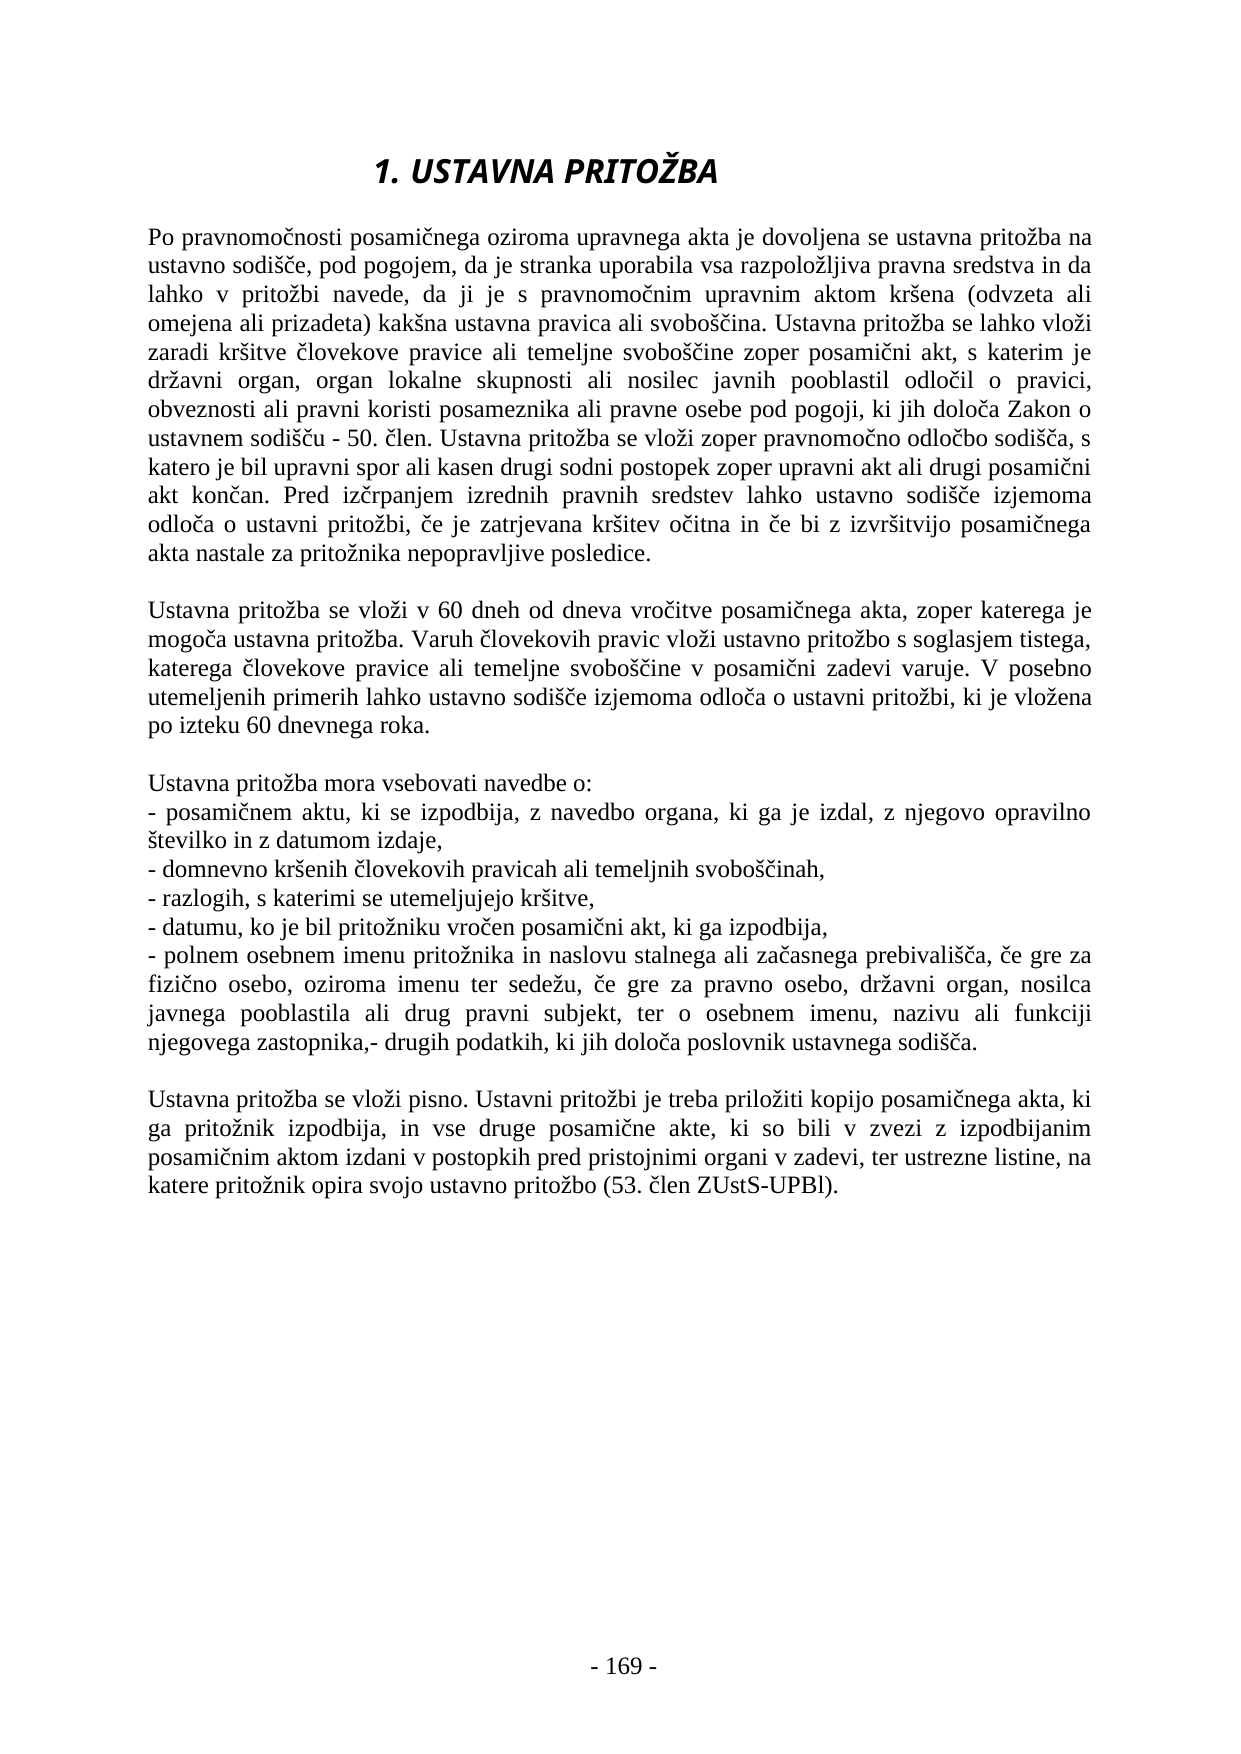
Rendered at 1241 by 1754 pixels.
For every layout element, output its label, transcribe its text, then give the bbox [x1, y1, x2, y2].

text Ustavna pritožba se vloži pisno. Ustavni pritožbi je treba priložiti kopijo posamičnega akta, ki ga pritožnik izpodbija, in vse druge posamične akte, ki so bili v zvezi z izpodbijanim posamičnim aktom izdani v postopkih pred pristojnimi organi v zadevi, ter ustrezne listine, na katere pritožnik opira svojo ustavno pritožbo (53. člen ZUstS-UPBl). [148, 1084, 1093, 1199]
text Po pravnomočnosti posamičnega oziroma upravnega akta je dovoljena se ustavna pritožba na ustavno sodišče, pod pogojem, da je stranka uporabila vsa razpoložljiva pravna sredstva in da lahko v pritožbi navede, da ji je s pravnomočnim upravnim aktom kršena (odvzeta ali omejena ali prizadeta) kakšna ustavna pravica ali svoboščina. Ustavna pritožba se lahko vloži zaradi kršitve človekove pravice ali temeljne svoboščine zoper posamični akt, s katerim je državni organ, organ lokalne skupnosti ali nosilec javnih pooblastil odločil o pravici, obveznosti ali pravni koristi posameznika ali pravne osebe pod pogoji, ki jih določa Zakon o ustavnem sodišču - 50. člen. Ustavna pritožba se vloži zoper pravnomočno odločbo sodišča, s katero je bil upravni spor ali kasen drugi sodni postopek zoper upravni akt ali drugi posamični akt končan. Pred izčrpanjem izrednih pravnih sredstev lahko ustavno sodišče izjemoma odloča o ustavni pritožbi, če je zatrjevana kršitev očitna in če bi z izvršitvijo posamičnega akta nastale za pritožnika nepopravljive posledice. [148, 222, 1093, 567]
text Ustavna pritožba mora vsebovati navedbe o: [148, 768, 1093, 797]
text - posamičnem aktu, ki se izpodbija, z navedbo organa, ki ga je izdal, z njegovo opravilno številko in z datumom izdaje, [148, 797, 1093, 854]
text - datumu, ko je bil pritožniku vročen posamični akt, ki ga izpodbija, [148, 912, 1093, 941]
text - polnem osebnem imenu pritožnika in naslovu stalnega ali začasnega prebivališča, če gre za fizično osebo, oziroma imenu ter sedežu, če gre za pravno osebo, državni organ, nosilca javnega pooblastila ali drug pravni subjekt, ter o osebnem imenu, nazivu ali funkciji njegovega zastopnika,- drugih podatkih, ki jih določa poslovnik ustavnega sodišča. [148, 941, 1093, 1056]
text Ustavna pritožba se vloži v 60 dneh od dneva vročitve posamičnega akta, zoper katerega je mogoča ustavna pritožba. Varuh človekovih pravic vloži ustavno pritožbo s soglasjem tistega, katerega človekove pravice ali temeljne svoboščine v posamični zadevi varuje. V posebno utemeljenih primerih lahko ustavno sodišče izjemoma odloča o ustavni pritožbi, ki je vložena po izteku 60 dnevnega roka. [148, 596, 1093, 739]
text - razlogih, s katerimi se utemeljujejo kršitve, [148, 883, 1093, 912]
subtitle USTAVNA PRITOŽBA [373, 148, 1093, 193]
text - domnevno kršenih človekovih pravicah ali temeljnih svoboščinah, [148, 854, 1093, 883]
